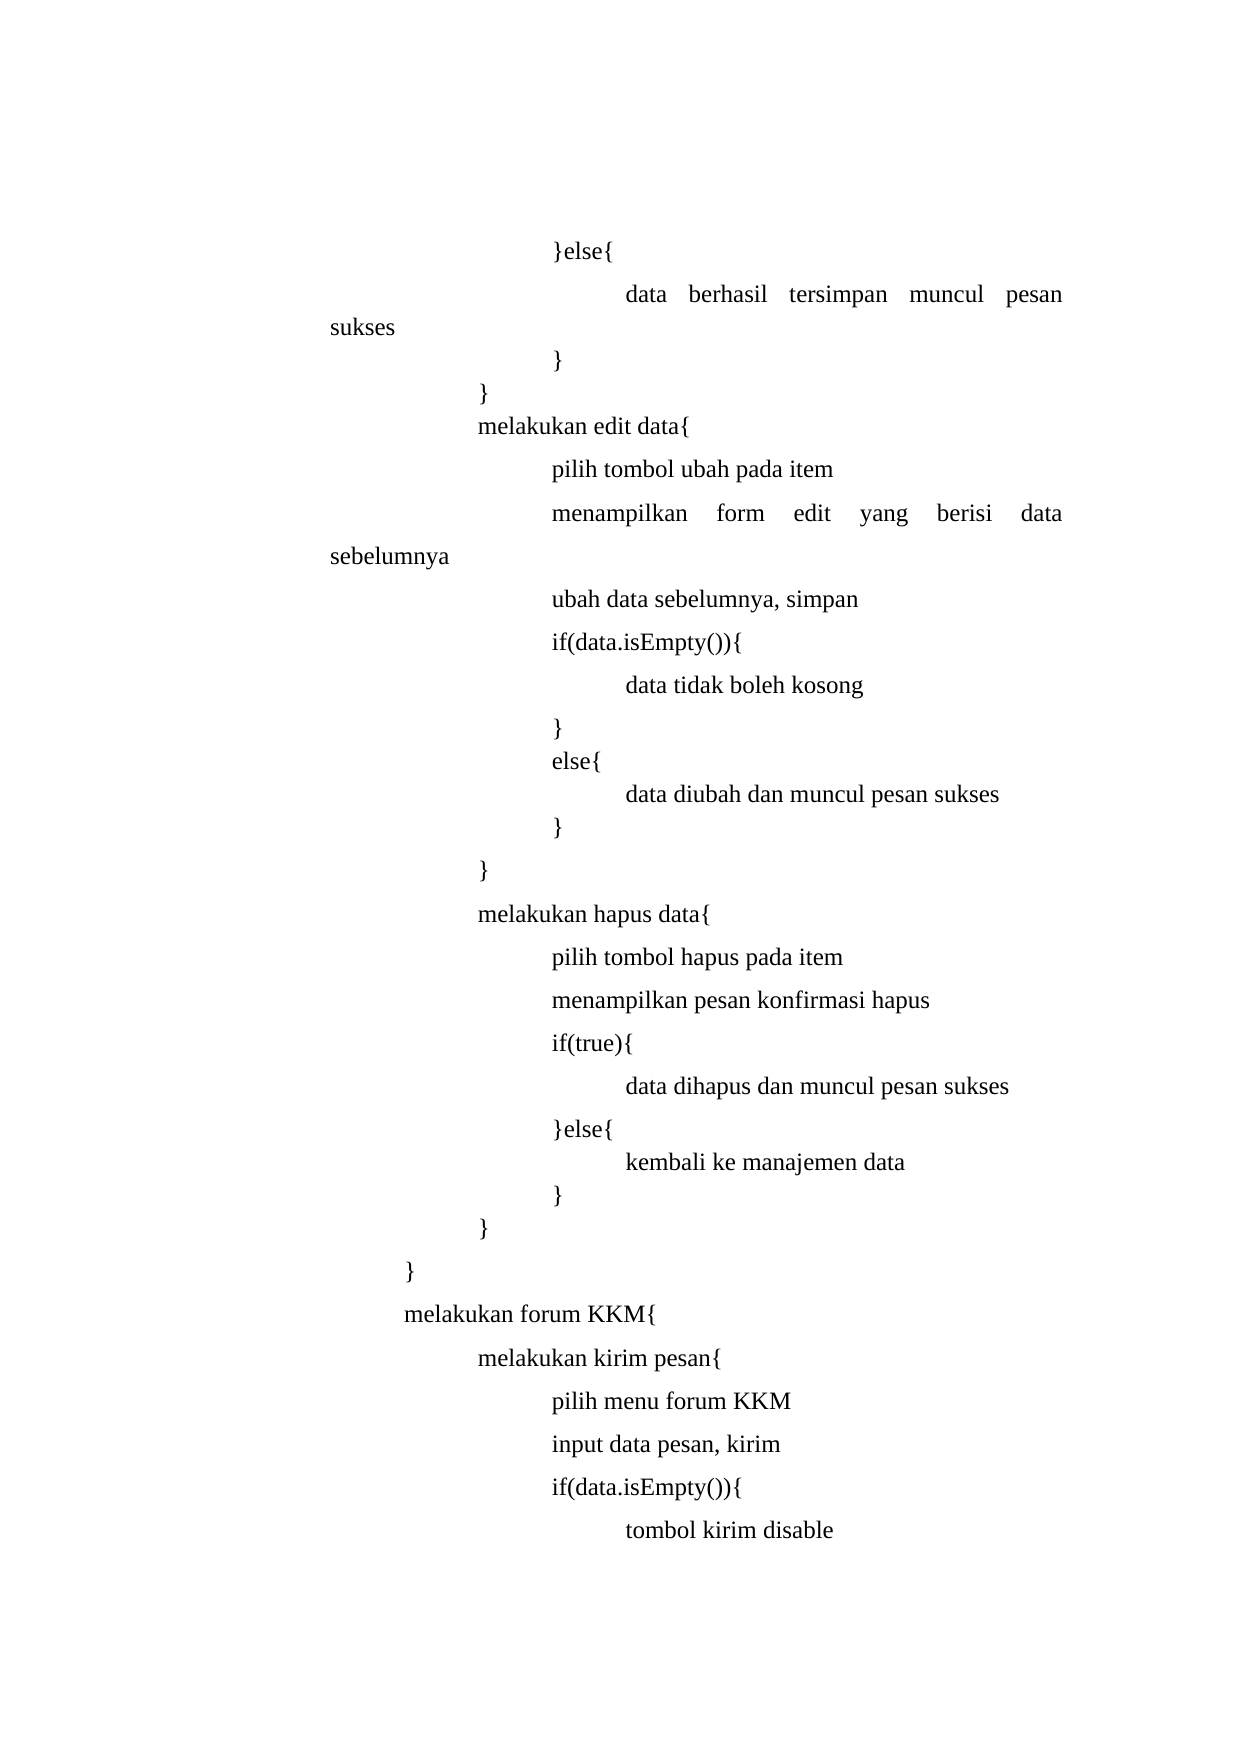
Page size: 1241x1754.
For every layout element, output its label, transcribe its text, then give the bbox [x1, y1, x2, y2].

text } [330, 1256, 1063, 1285]
text } [330, 378, 1063, 407]
text menampilkan form edit yang berisi data sebelumnya [330, 498, 1063, 569]
text } [330, 345, 1063, 374]
text data diubah dan muncul pesan sukses [330, 779, 1063, 808]
text else{ [330, 746, 1063, 775]
text } [330, 713, 1063, 742]
text pilih tombol ubah pada item [330, 454, 1063, 483]
text pilih tombol hapus pada item [330, 942, 1063, 971]
text ubah data sebelumnya, simpan [330, 584, 1063, 613]
text } [330, 1213, 1063, 1242]
text } [330, 856, 1063, 884]
text tombol kirim disable [330, 1515, 1063, 1544]
text melakukan hapus data{ [330, 899, 1063, 927]
text melakukan kirim pesan{ [330, 1343, 1063, 1371]
text data berhasil tersimpan muncul pesan sukses [330, 279, 1063, 341]
text }else{ [330, 1114, 1063, 1143]
text if(true){ [330, 1028, 1063, 1057]
text } [330, 1180, 1063, 1209]
text if(data.isEmpty()){ [330, 627, 1063, 656]
text } [330, 812, 1063, 841]
text menampilkan pesan konfirmasi hapus [330, 985, 1063, 1014]
text if(data.isEmpty()){ [330, 1472, 1063, 1501]
text data dihapus dan muncul pesan sukses [330, 1071, 1063, 1100]
text melakukan forum KKM{ [330, 1299, 1063, 1328]
text input data pesan, kirim [330, 1429, 1063, 1458]
text kembali ke manajemen data [330, 1147, 1063, 1176]
text melakukan edit data{ [330, 411, 1063, 440]
text pilih menu forum KKM [330, 1386, 1063, 1414]
text }else{ [330, 236, 1063, 265]
text data tidak boleh kosong [330, 670, 1063, 699]
